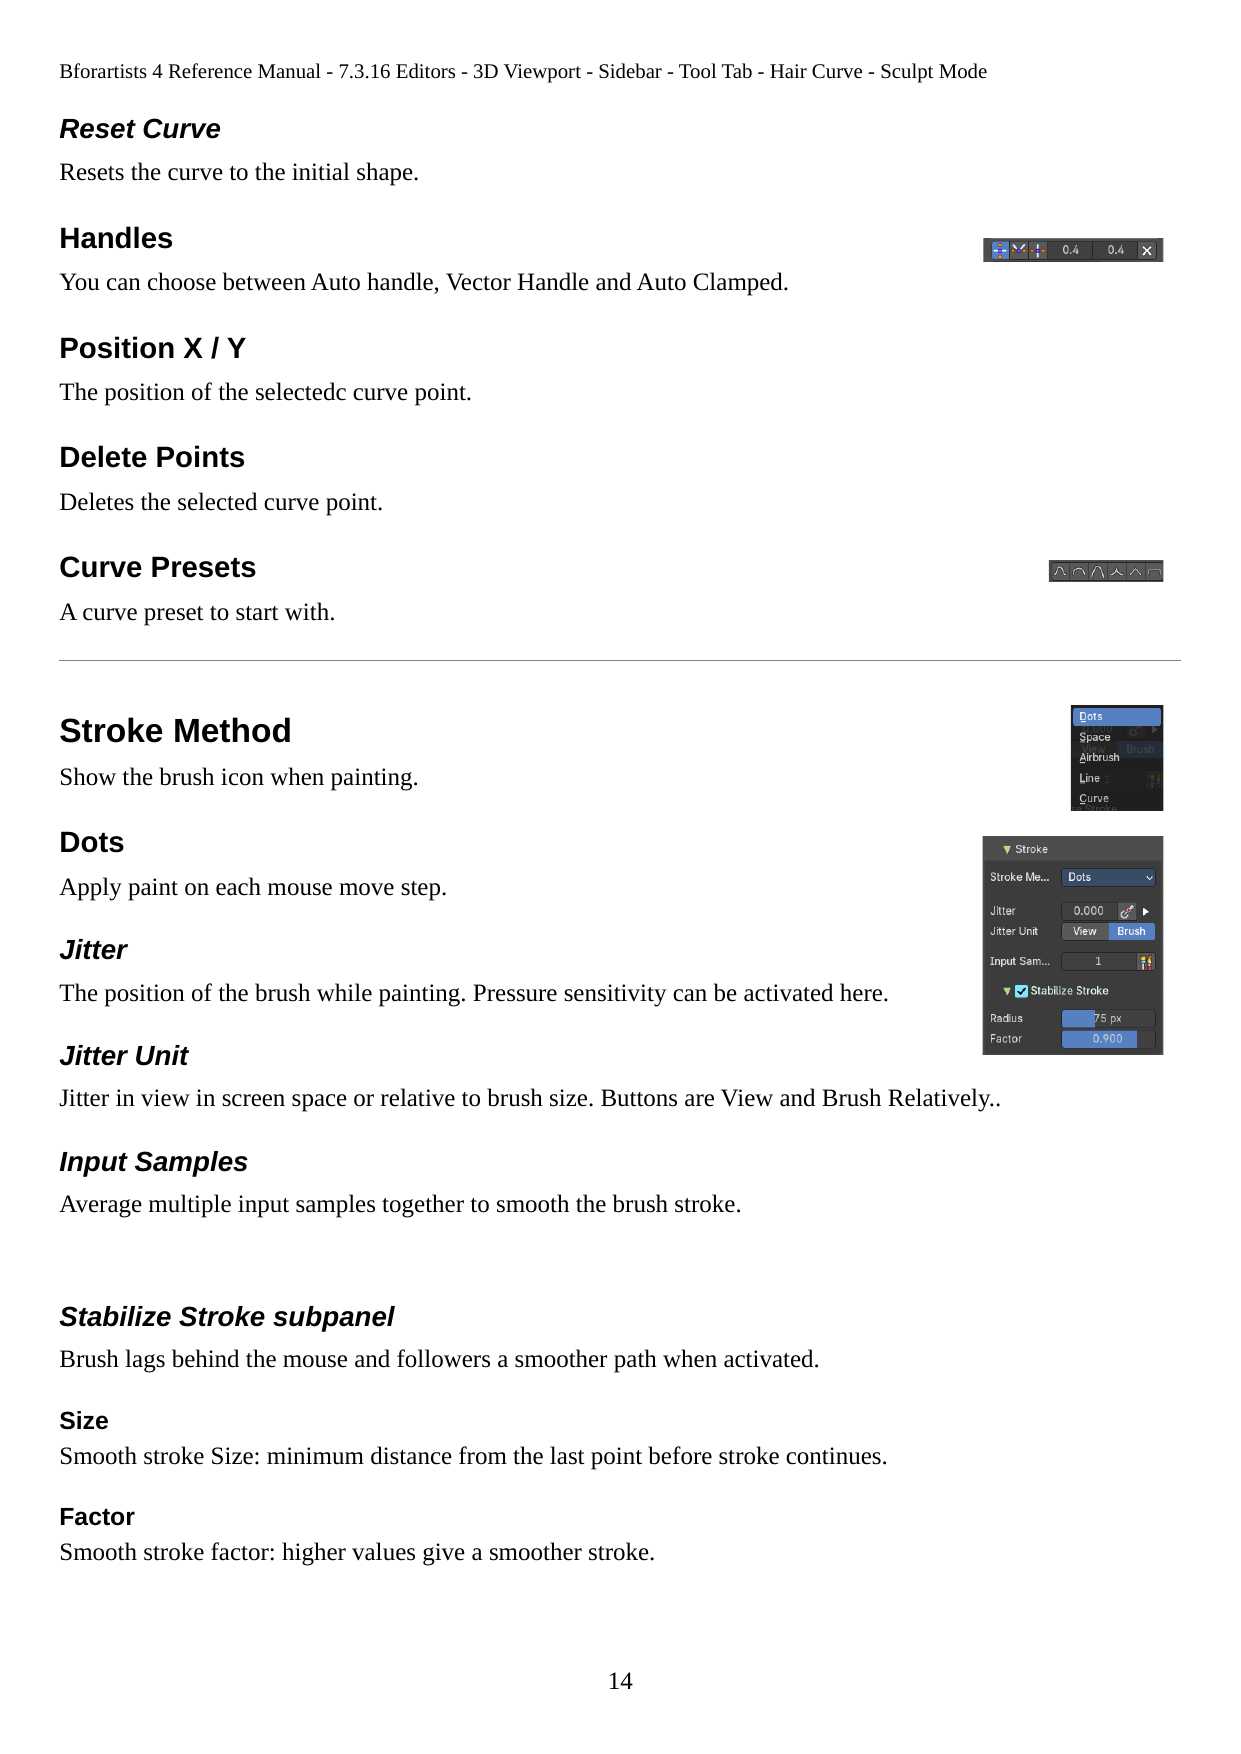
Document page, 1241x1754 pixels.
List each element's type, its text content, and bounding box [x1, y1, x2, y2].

text The position of the brush while painting. Pressure sensitivity can be activated here. [59, 978, 982, 1006]
text You can choose between Auto handle, Vector Handle and Auto Clamped. [59, 267, 1181, 296]
text Average multiple input samples together to smooth the brush stroke. [59, 1189, 1181, 1218]
subtitle Input Samples [59, 1145, 1181, 1177]
subtitle Factor [59, 1502, 1181, 1531]
text Smooth stroke factor: higher values give a smoother stroke. [59, 1537, 1181, 1566]
text Show the brush icon when painting. [59, 762, 1070, 791]
subtitle Delete Points [59, 440, 1181, 474]
picture [1070, 705, 1164, 811]
text Deletes the selected curve point. [59, 487, 1181, 515]
subtitle Position X / Y [59, 331, 1181, 364]
text A curve preset to start with. [59, 597, 1181, 625]
text Apply paint on each mouse move step. [59, 872, 982, 900]
subtitle Curve Presets [59, 550, 1181, 584]
text Jitter in view in screen space or relative to brush size. Buttons are View and Brush Relatively.. [59, 1083, 1181, 1112]
subtitle Stroke Method [59, 711, 1070, 749]
subtitle [1164, 933, 1181, 965]
subtitle Size [59, 1406, 1181, 1434]
subtitle Stabilize Stroke subpanel [59, 1300, 1181, 1332]
picture [983, 238, 1164, 262]
subtitle Dots [59, 825, 1181, 859]
subtitle [1164, 711, 1181, 749]
subtitle Jitter Unit [59, 1039, 1181, 1071]
text The position of the selectedc curve point. [59, 377, 1181, 406]
subtitle Jitter [59, 933, 982, 965]
text Resets the curve to the initial shape. [59, 157, 1181, 186]
subtitle Handles [59, 221, 1181, 254]
text Smooth stroke Size: minimum distance from the last point before stroke continues. [59, 1441, 1181, 1469]
subtitle Reset Curve [59, 113, 1181, 144]
text Brush lags behind the mouse and followers a smoother path when activated. [59, 1344, 1181, 1373]
picture [1048, 560, 1164, 582]
picture [982, 836, 1164, 1055]
